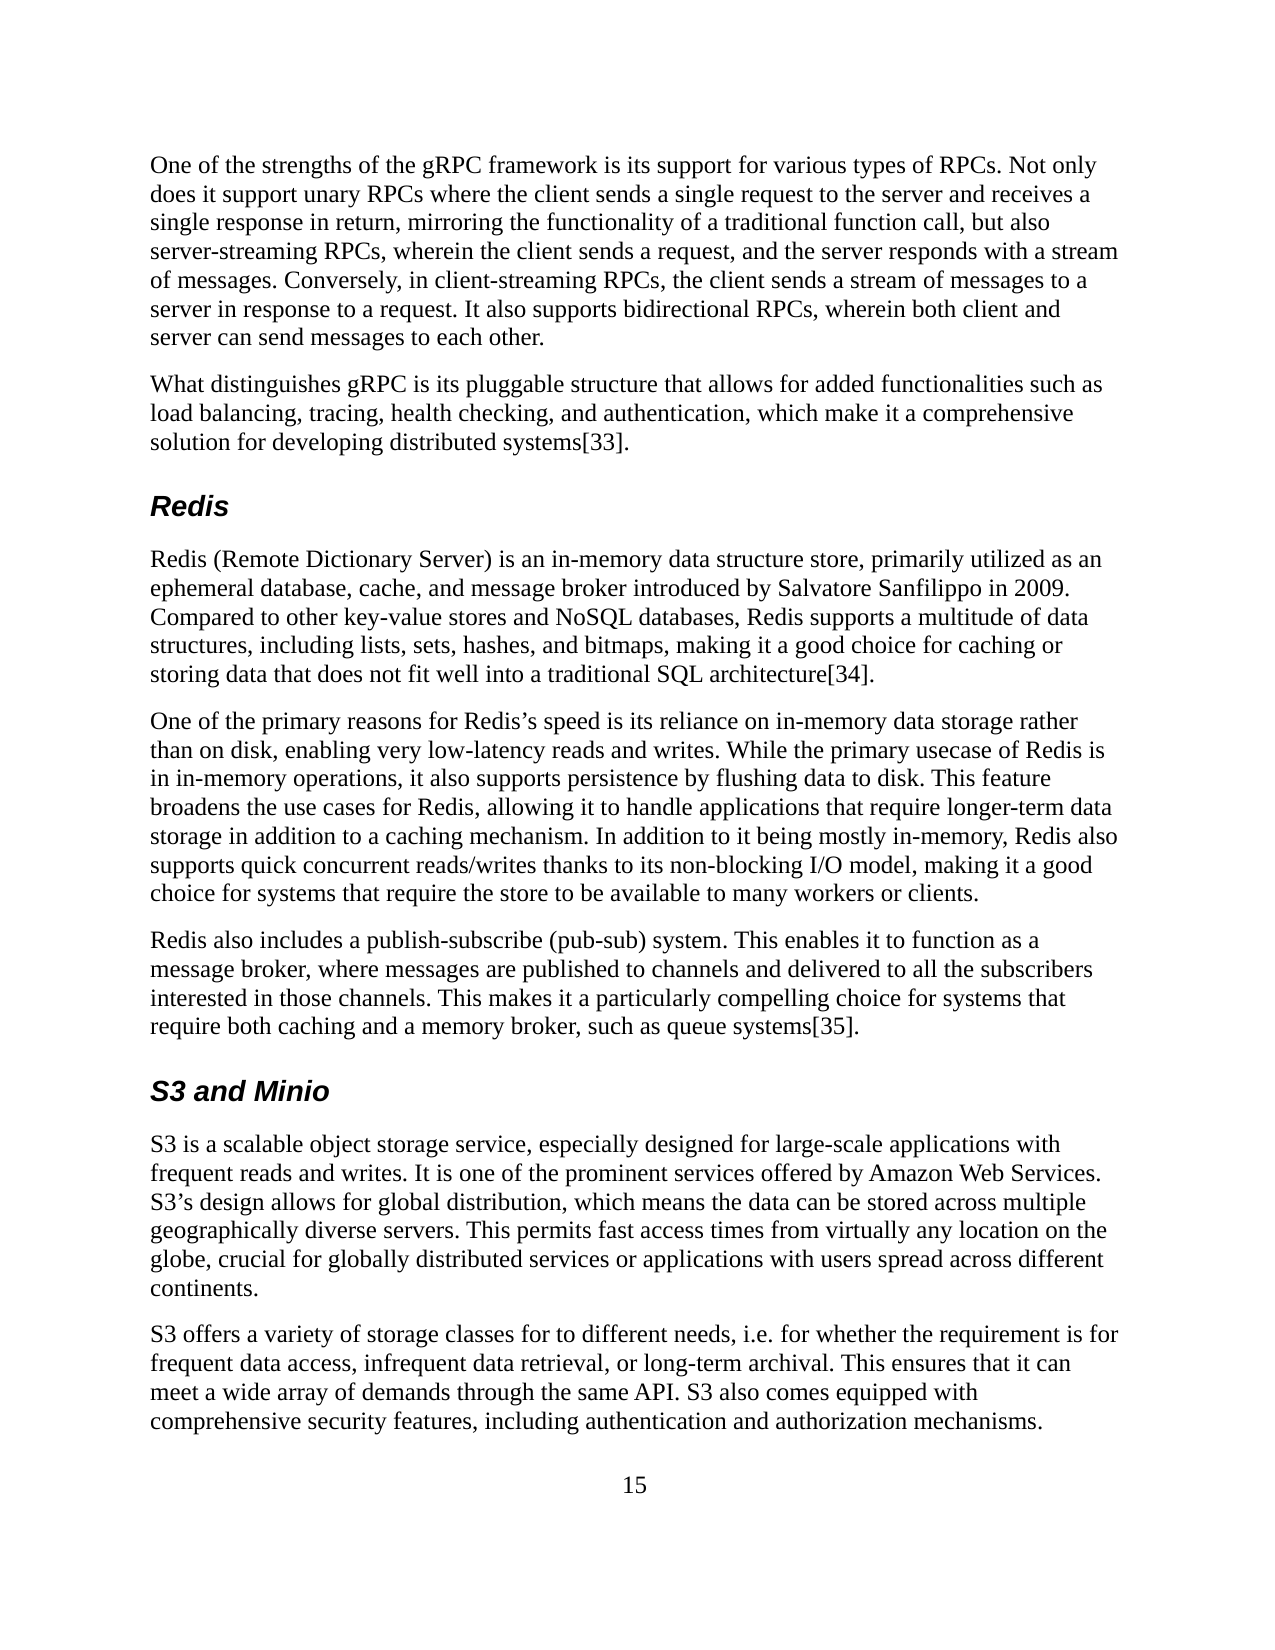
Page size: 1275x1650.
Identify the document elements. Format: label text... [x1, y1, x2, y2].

text S3 is a scalable object storage service, especially designed for large-scale applications with frequent reads and writes. It is one of the prominent services offered by Amazon Web Services. S3’s design allows for global distribution, which means the data can be stored across multiple geographically diverse servers. This permits fast access times from virtually any location on the globe, crucial for globally distributed services or applications with users spread across different continents. [150, 1129, 1125, 1302]
subtitle Redis [150, 489, 1125, 523]
text S3 offers a variety of storage classes for to different needs, i.e. for whether the requirement is for frequent data access, infrequent data retrieval, or long-term archival. This ensures that it can meet a wide array of demands through the same API. S3 also comes equipped with comprehensive security features, including authentication and authorization mechanisms. [150, 1319, 1125, 1434]
text One of the strengths of the gRPC framework is its support for various types of RPCs. Not only does it support unary RPCs where the client sends a single request to the server and receives a single response in return, mirroring the functionality of a traditional function call, but also server-streaming RPCs, wherein the client sends a request, and the server responds with a stream of messages. Conversely, in client-streaming RPCs, the client sends a stream of messages to a server in response to a request. It also supports bidirectional RPCs, wherein both client and server can send messages to each other. [150, 150, 1125, 351]
text Redis (Remote Dictionary Server) is an in-memory data structure store, primarily utilized as an ephemeral database, cache, and message broker introduced by Salvatore Sanfilippo in 2009. Compared to other key-value stores and NoSQL databases, Redis supports a multitude of data structures, including lists, sets, hashes, and bitmaps, making it a good choice for caching or storing data that does not fit well into a traditional SQL architecture[34]. [150, 544, 1125, 688]
text What distinguishes gRPC is its pluggable structure that allows for added functionalities such as load balancing, tracing, health checking, and authentication, which make it a comprehensive solution for developing distributed systems[33]. [150, 369, 1125, 455]
text Redis also includes a publish-subscribe (pub-sub) system. This enables it to function as a message broker, where messages are published to channels and delivered to all the subscribers interested in those channels. This makes it a particularly compelling choice for systems that require both caching and a memory broker, such as queue systems[35]. [150, 925, 1125, 1040]
text One of the primary reasons for Redis’s speed is its reliance on in-memory data storage rather than on disk, enabling very low-latency reads and writes. While the primary usecase of Redis is in in-memory operations, it also supports persistence by flushing data to disk. This feature broadens the use cases for Redis, allowing it to handle applications that require longer-term data storage in addition to a caching mechanism. In addition to it being mostly in-memory, Redis also supports quick concurrent reads/writes thanks to its non-blocking I/O model, making it a good choice for systems that require the store to be available to many workers or clients. [150, 706, 1125, 907]
subtitle S3 and Minio [150, 1074, 1125, 1108]
